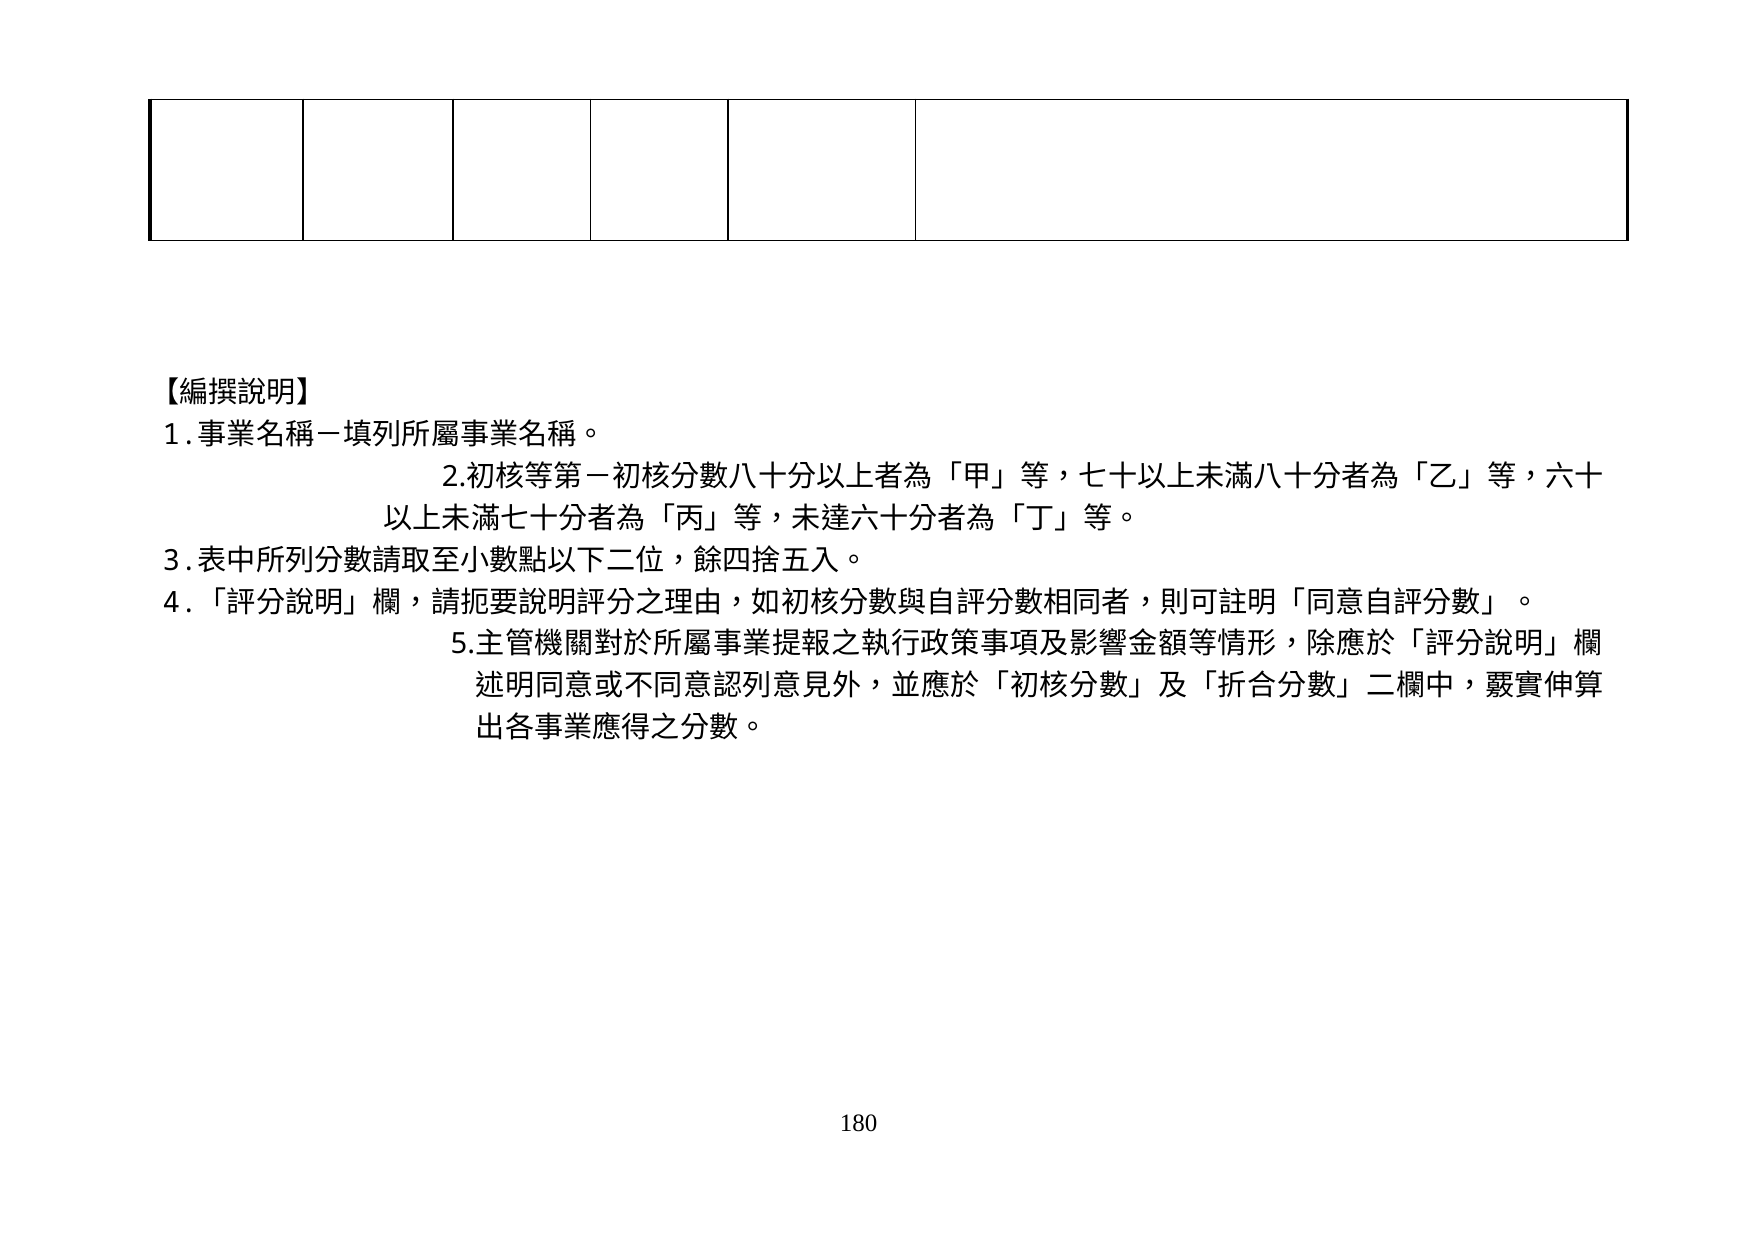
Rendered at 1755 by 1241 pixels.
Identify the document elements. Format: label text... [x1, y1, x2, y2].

text 3.表中所列分數請取至小數點以下二位，餘四捨五入。 [162, 537, 1604, 579]
text 【編撰說明】 [150, 348, 1604, 411]
text 4.「評分說明」欄，請扼要說明評分之理由，如初核分數與自評分數相同者，則可註明「同意自評分數」。 [162, 579, 1604, 621]
table_cell [916, 100, 1626, 240]
text 1.事業名稱－填列所屬事業名稱。 [162, 411, 1604, 453]
table_cell [304, 100, 452, 240]
table_cell [152, 100, 302, 240]
text 5.主管機關對於所屬事業提報之執行政策事項及影響金額等情形，除應於「評分說明」欄述明同意或不同意認列意見外，並應於「初核分數」及「折合分數」二欄中，覈實伸算出各事業應得之分數。 [450, 621, 1604, 746]
table_cell [454, 100, 590, 240]
text 2.初核等第－初核分數八十分以上者為「甲」等，七十以上未滿八十分者為「乙」等，六十以上未滿七十分者為「丙」等，未達六十分者為「丁」等。 [383, 453, 1604, 537]
table_cell [591, 100, 727, 240]
table_cell [729, 100, 915, 240]
